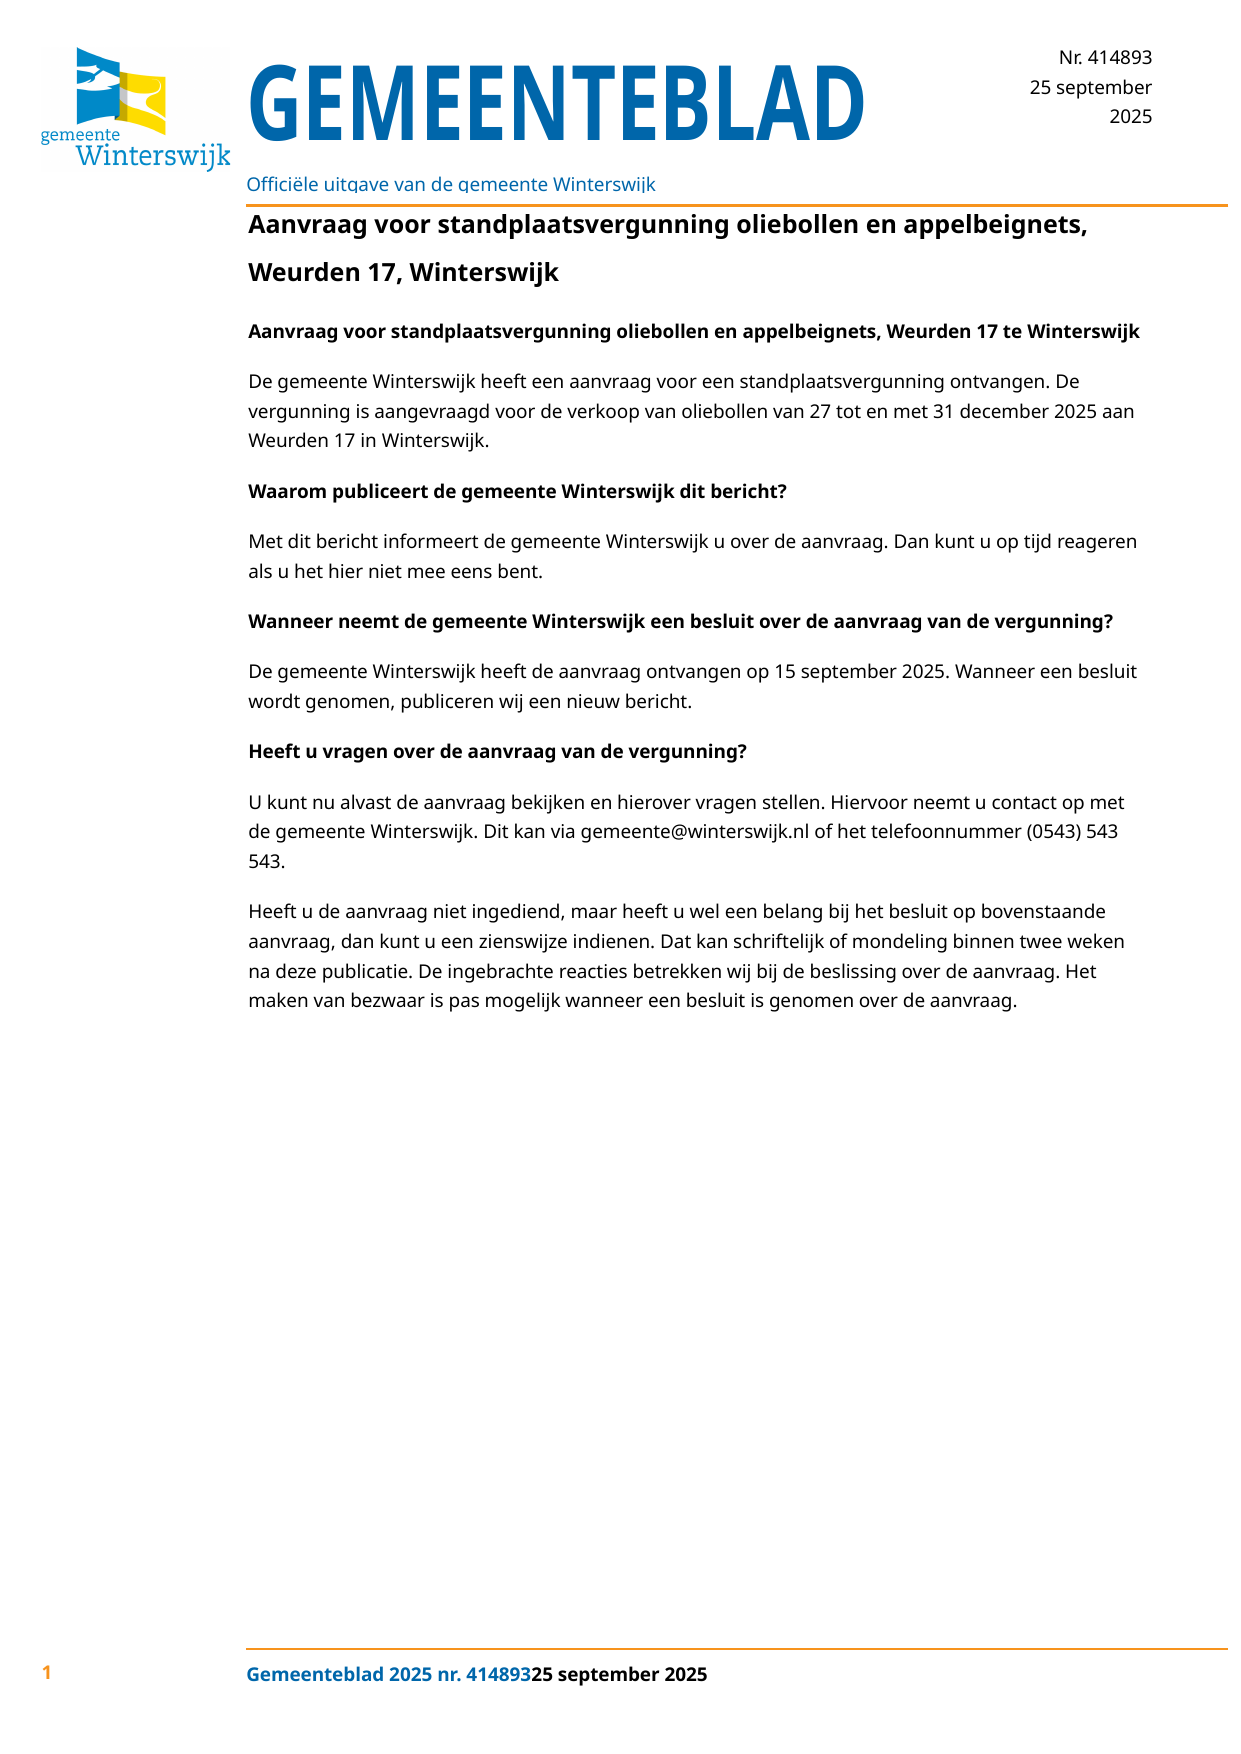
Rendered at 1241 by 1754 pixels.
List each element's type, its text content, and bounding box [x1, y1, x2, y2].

text Aanvraag voor standplaatsvergunning oliebollen en appelbeignets, Weurden 17 te Winterswijk [248, 318, 1152, 344]
text Heeft u de aanvraag niet ingediend, maar heeft u wel een belang bij het besluit op bovenstaande aanvraag, dan kunt u een zienswijze indienen. Dat kan schriftelijk of mondeling binnen twee weken na deze publicatie. De ingebrachte reacties betrekken wij bij de beslissing over de aanvraag. Het maken van bezwaar is pas mogelijk wanneer een besluit is genomen over de aanvraag. [248, 899, 1152, 1013]
text De gemeente Winterswijk heeft de aanvraag ontvangen op 15 september 2025. Wanneer een besluit wordt genomen, publiceren wij een nieuw bericht. [248, 659, 1152, 714]
picture [41, 47, 231, 172]
text Met dit bericht informeert de gemeente Winterswijk u over de aanvraag. Dan kunt u op tijd reageren als u het hier niet mee eens bent. [248, 528, 1152, 584]
text Wanneer neemt de gemeente Winterswijk een besluit over de aanvraag van de vergunning? [248, 608, 1152, 634]
picture [225, 153, 231, 162]
text Aanvraag voor standplaatsvergunning oliebollen en appelbeignets, Weurden 17, Winterswijk [248, 207, 1152, 288]
text Waarom publiceert de gemeente Winterswijk dit bericht? [248, 478, 1152, 504]
text U kunt nu alvast de aanvraag bekijken en hierover vragen stellen. Hiervoor neemt u contact op met de gemeente Winterswijk. Dit kan via gemeente@winterswijk.nl of het telefoonnummer (0543) 543 543. [248, 789, 1152, 874]
text Heeft u vragen over de aanvraag van de vergunning? [248, 739, 1152, 764]
text De gemeente Winterswijk heeft een aanvraag voor een standplaatsvergunning ontvangen. De vergunning is aangevraagd voor de verkoop van oliebollen van 27 tot en met 31 december 2025 aan Weurden 17 in Winterswijk. [248, 368, 1152, 453]
